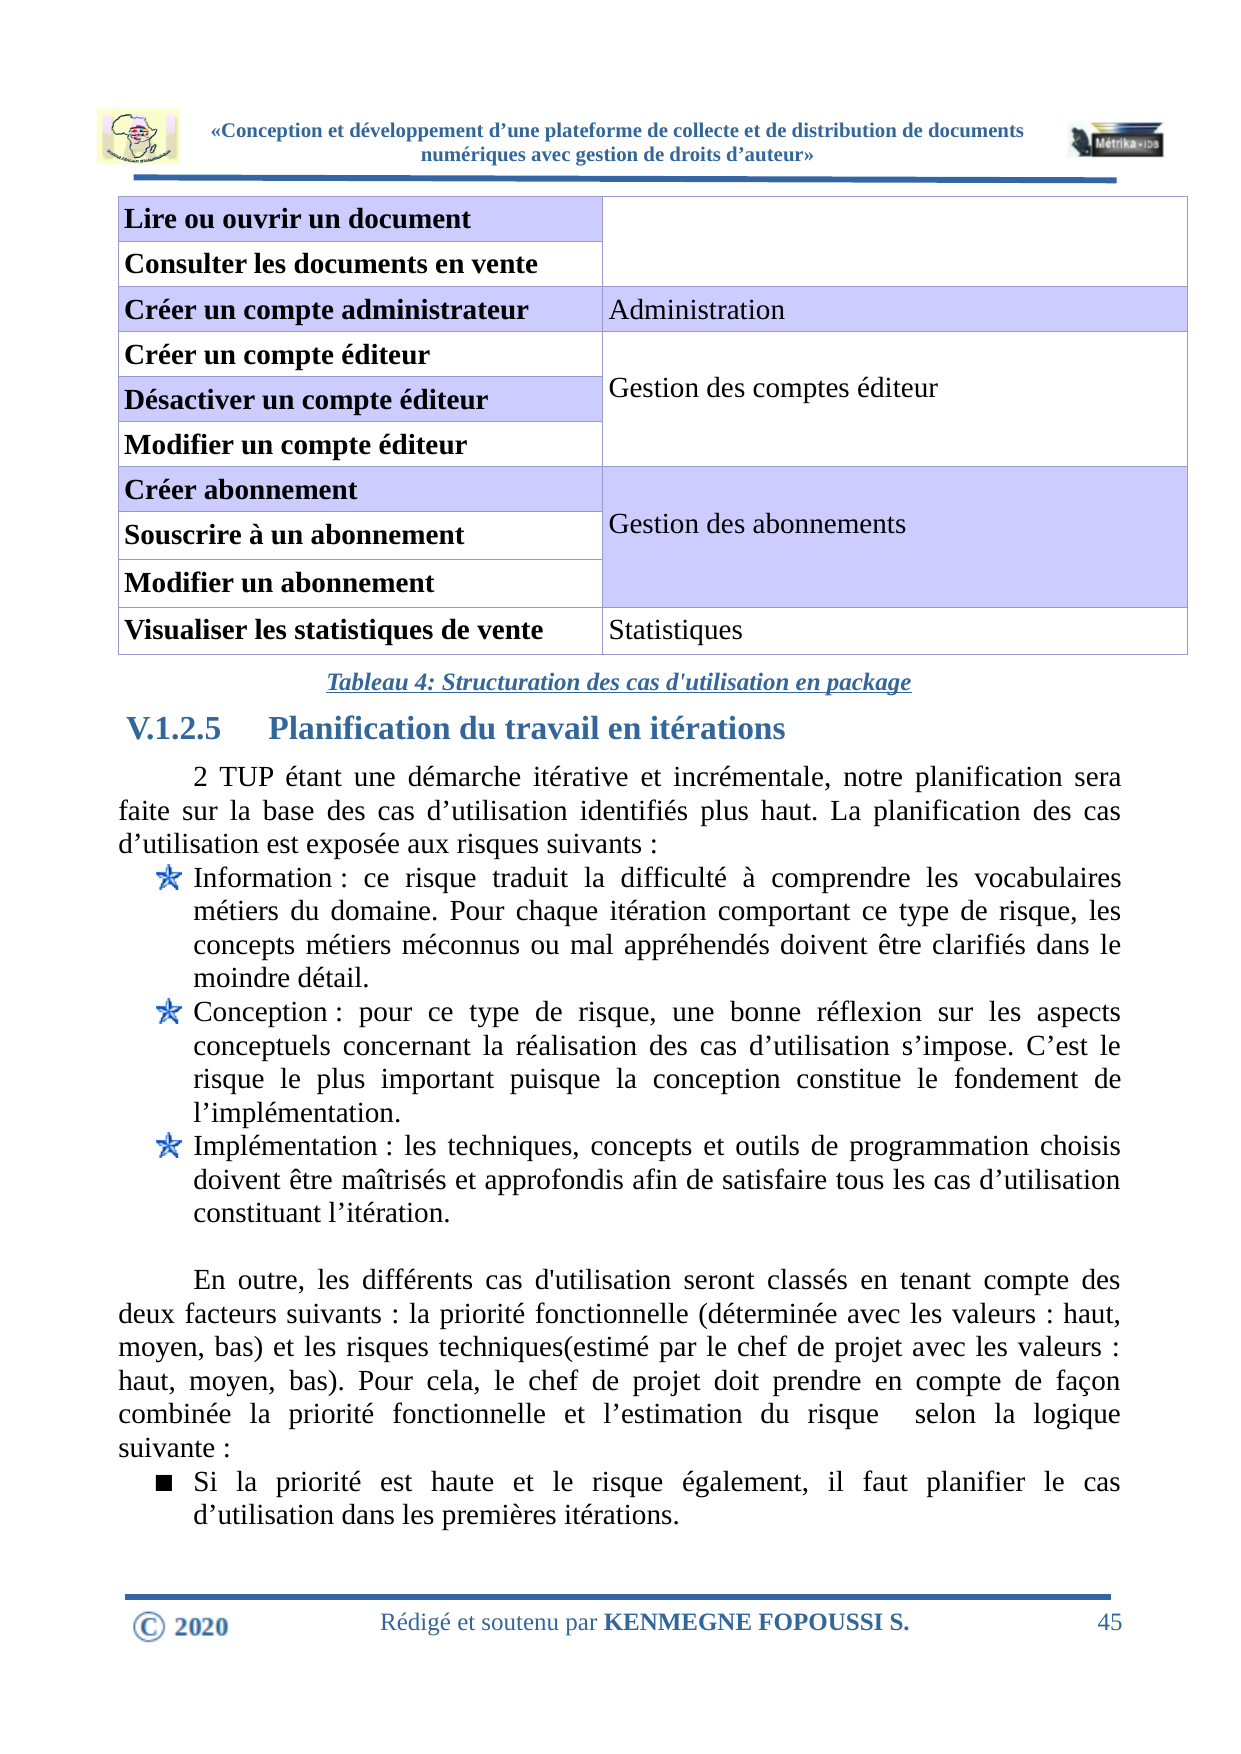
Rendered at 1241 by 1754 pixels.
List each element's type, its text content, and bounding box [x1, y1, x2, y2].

table_cell Lire ou ouvrir un document [119, 197, 602, 241]
text 2 TUP étant une démarche itérative et incrémentale, notre planification sera faite sur la base des cas d’utilisation identifiés plus haut. La planification des cas d’utilisation est exposée aux risques suivants : [118, 759, 1122, 860]
table_cell Administration [603, 287, 1187, 331]
table_cell Souscrire à un abonnement [119, 512, 602, 559]
list Implémentation : les techniques, concepts et outils de programmation choisis doivent être maîtrisés et approfondis afin de satisfaire tous les cas d’utilisation constituant l’itération. [156, 1128, 1122, 1229]
picture [1063, 116, 1168, 160]
list Information : ce risque traduit la difficulté à comprendre les vocabulaires métiers du domaine. Pour chaque itération comportant ce type de risque, les concepts métiers méconnus ou mal appréhendés doivent être clarifiés dans le moindre détail. [156, 860, 1122, 994]
picture [156, 1132, 182, 1158]
table_cell [603, 197, 1187, 286]
picture [156, 998, 182, 1024]
table_cell Modifier un compte éditeur [119, 422, 602, 466]
picture [95, 107, 182, 166]
table_cell Modifier un abonnement [119, 560, 602, 607]
table_cell Créer un compte éditeur [119, 332, 602, 376]
table_cell Visualiser les statistiques de vente [119, 608, 602, 654]
text Tableau 4: Structuration des cas d'utilisation en package [118, 667, 1122, 696]
table_cell Créer abonnement [119, 467, 602, 511]
table_cell Consulter les documents en vente [119, 242, 602, 286]
table_cell Gestion des comptes éditeur [603, 332, 1187, 466]
table_cell Statistiques [603, 608, 1187, 654]
table_cell Gestion des abonnements [603, 467, 1187, 607]
subtitle Planification du travail en itérations [118, 708, 1122, 747]
list Conception : pour ce type de risque, une bonne réflexion sur les aspects conceptuels concernant la réalisation des cas d’utilisation s’impose. C’est le risque le plus important puisque la conception constitue le fondement de l’implémentation. [156, 994, 1122, 1128]
table_cell Désactiver un compte éditeur [119, 377, 602, 421]
table_cell Créer un compte administrateur [119, 287, 602, 331]
picture [156, 864, 182, 890]
text En outre, les différents cas d'utilisation seront classés en tenant compte des deux facteurs suivants : la priorité fonctionnelle (déterminée avec les valeurs : haut, moyen, bas) et les risques techniques(estimé par le chef de projet avec les valeurs : haut, moyen, bas). Pour cela, le chef de projet doit prendre en compte de façon combinée la priorité fonctionnelle et l’estimation du risque selon la logique suivante : [118, 1262, 1122, 1464]
list Si la priorité est haute et le risque également, il faut planifier le cas d’utilisation dans les premières itérations. [156, 1464, 1122, 1531]
picture [126, 1604, 231, 1647]
